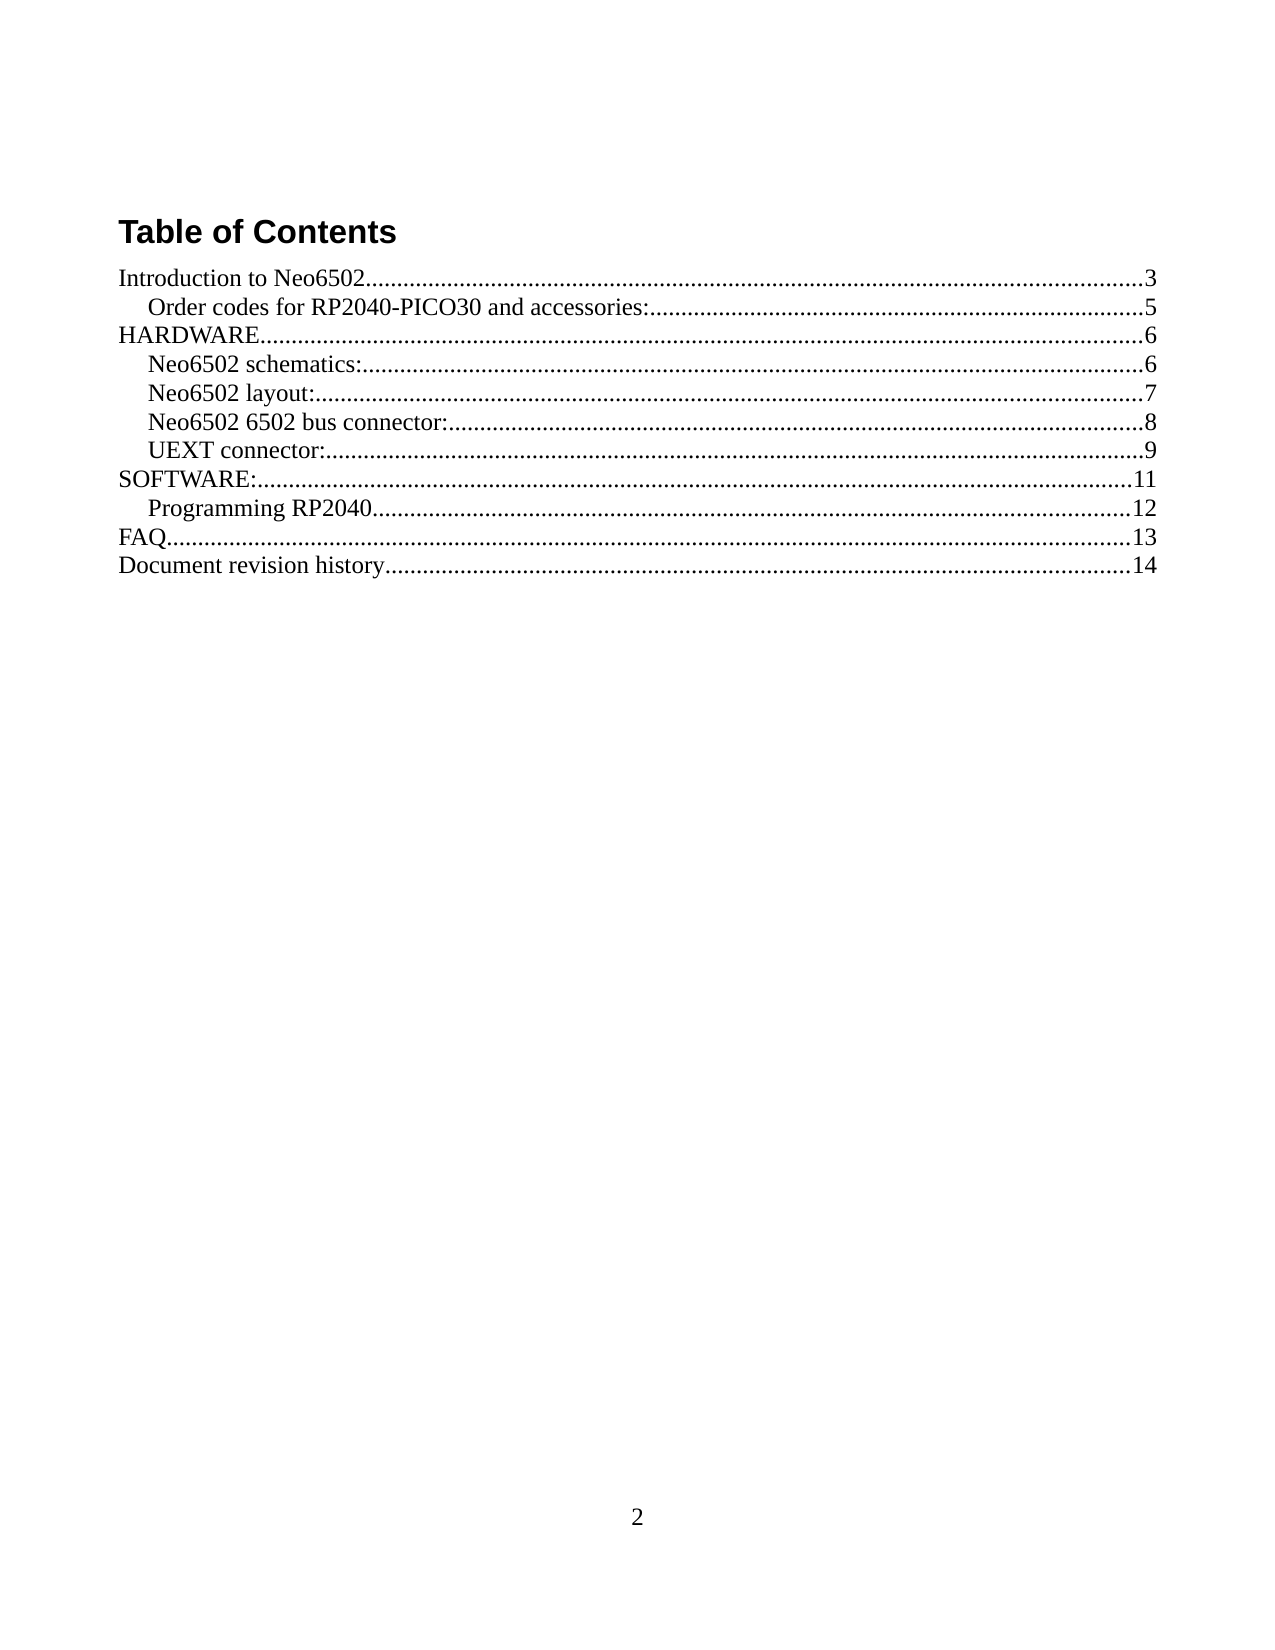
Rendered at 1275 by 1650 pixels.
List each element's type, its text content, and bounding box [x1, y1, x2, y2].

text FAQ 13 [118, 522, 1157, 550]
text HARDWARE 6 [118, 320, 1157, 349]
text UEXT connector: 9 [148, 435, 1157, 464]
text Programming RP2040 12 [148, 493, 1157, 522]
text Neo6502 layout: 7 [148, 378, 1157, 407]
text Neo6502 6502 bus connector: 8 [148, 407, 1157, 435]
text SOFTWARE: 11 [118, 464, 1157, 493]
text Neo6502 schematics: 6 [148, 349, 1157, 378]
text Introduction to Neo6502 3 [118, 263, 1157, 292]
subtitle Table of Contents [118, 212, 1157, 250]
text Document revision history 14 [118, 550, 1157, 579]
text Order codes for RP2040-PICO30 and accessories: 5 [148, 292, 1157, 320]
